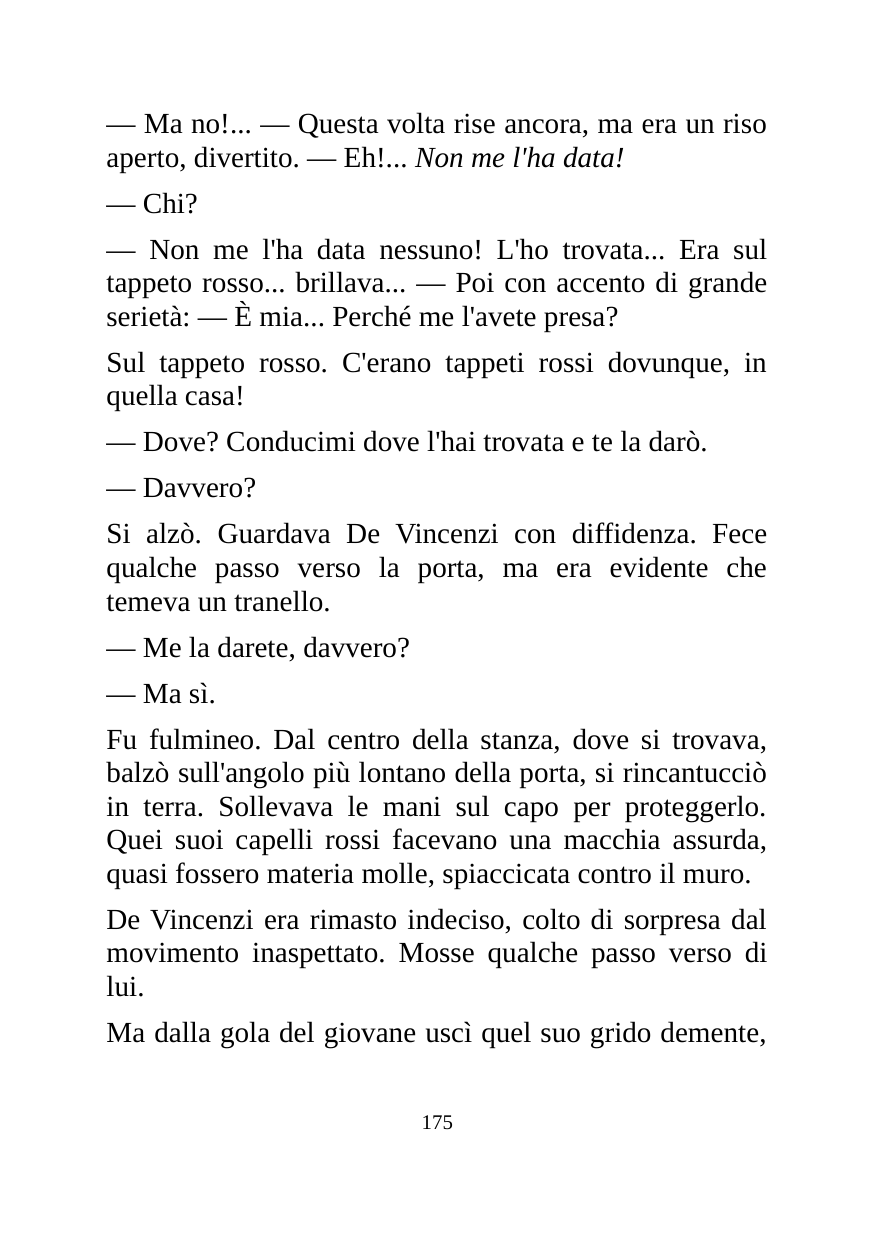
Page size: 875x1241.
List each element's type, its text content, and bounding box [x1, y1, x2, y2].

text — Non me l'ha data nessuno! L'ho trovata... Era sul tappeto rosso... brillava... — Poi con accento di grande serietà: — È mia... Perché me l'avete presa? [106, 232, 768, 332]
text — Ma no!... — Questa volta rise ancora, ma era un riso aperto, divertito. — Eh!... Non me l'ha data! [106, 106, 768, 173]
text Ma dalla gola del giovane uscì quel suo grido demente, [106, 1015, 768, 1049]
text — Dove? Conducimi dove l'hai trovata e te la darò. [106, 424, 768, 458]
text — Davvero? [106, 471, 768, 504]
text — Ma sì. [106, 676, 768, 709]
text — Chi? [106, 186, 768, 219]
text — Me la darete, davvero? [106, 630, 768, 663]
text Fu fulmineo. Dal centro della stanza, dove si trovava, balzò sull'angolo più lontano della porta, si rincantucciò in terra. Sollevava le mani sul capo per proteggerlo. Quei suoi capelli rossi facevano una macchia assurda, quasi fossero materia molle, spiaccicata contro il muro. [106, 722, 768, 889]
text Si alzò. Guardava De Vincenzi con diffidenza. Fece qualche passo verso la porta, ma era evidente che temeva un tranello. [106, 517, 768, 617]
text Sul tappeto rosso. C'erano tappeti rossi dovunque, in quella casa! [106, 345, 768, 412]
text De Vincenzi era rimasto indeciso, colto di sorpresa dal movimento inaspettato. Mosse qualche passo verso di lui. [106, 902, 768, 1003]
